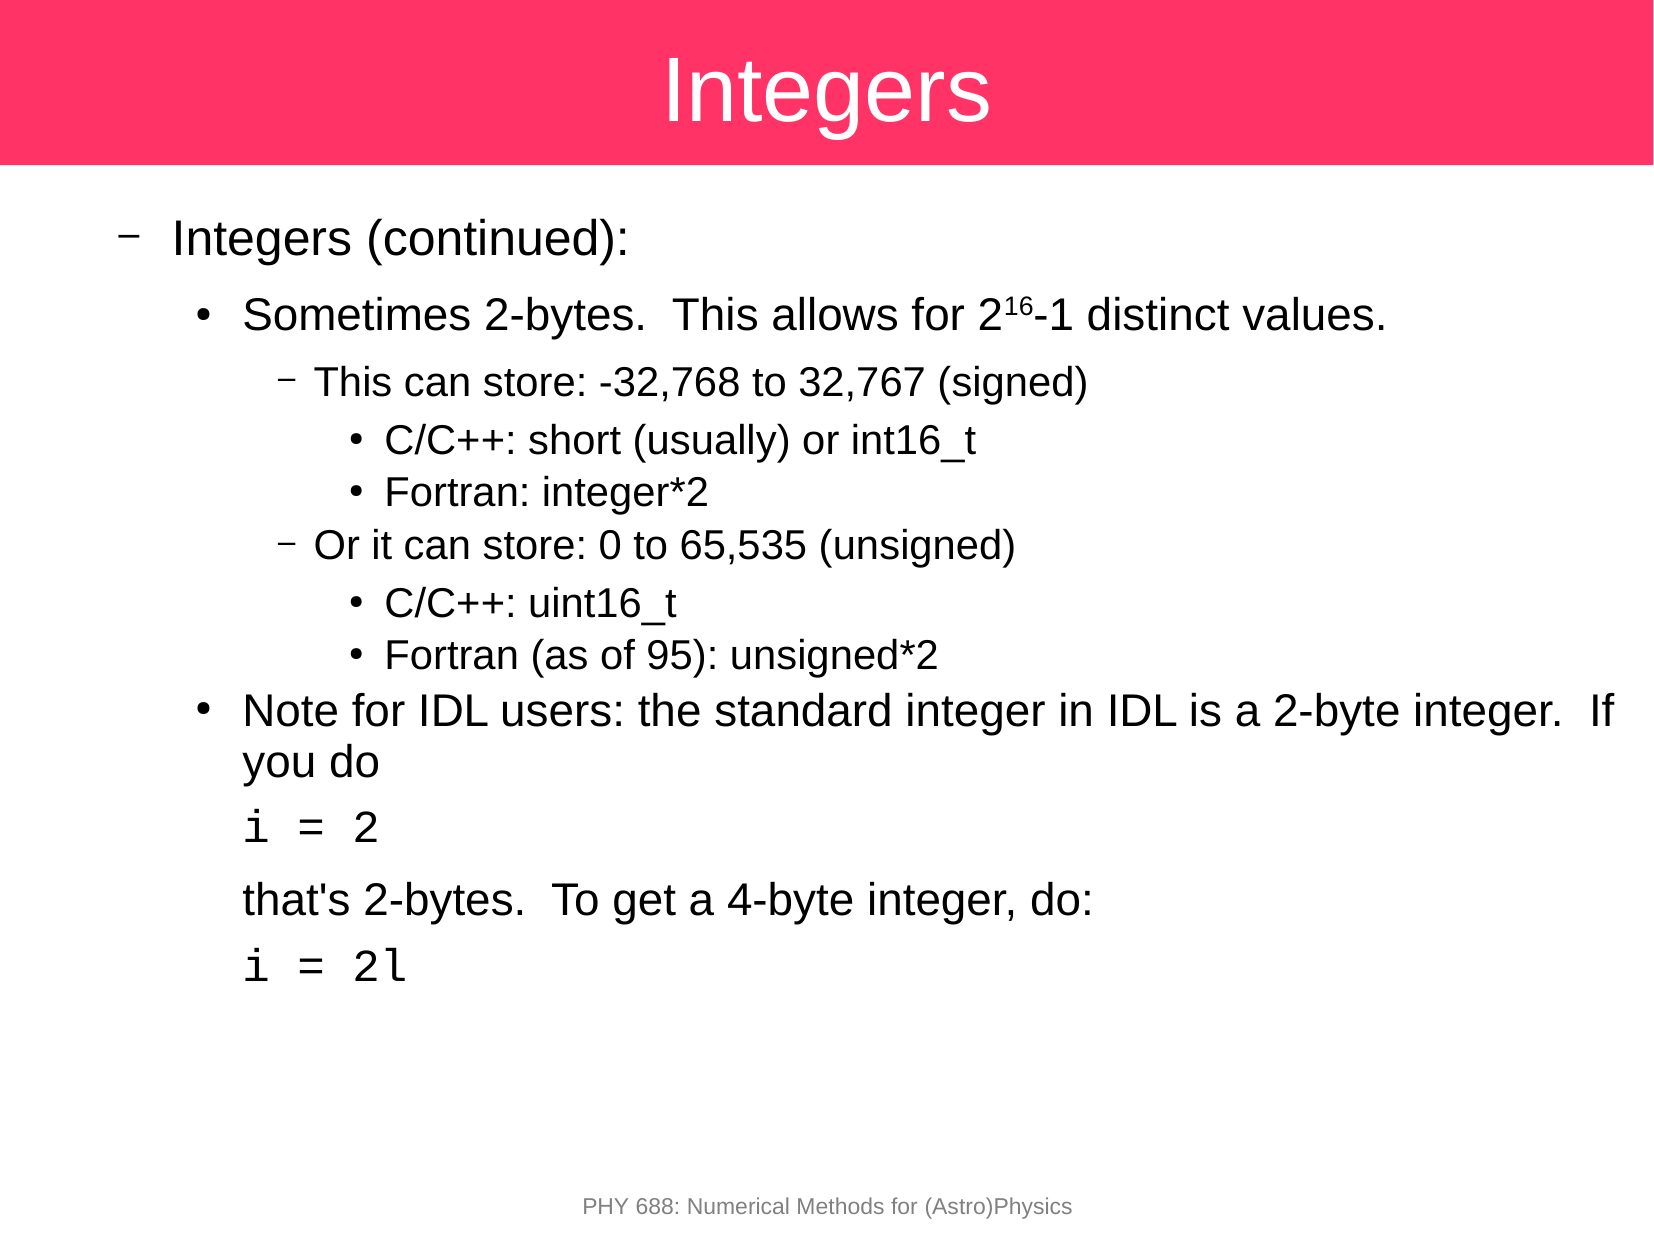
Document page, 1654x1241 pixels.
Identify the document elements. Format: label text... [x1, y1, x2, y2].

title Integers [82, 31, 1571, 148]
list Integers (continued): Sometimes 2-bytes. This allows for 216-1 distinct values. This can store: -32,768 to 32,767 (signed) C/C++: short (usually) or int16_t Fortran: integer*2 Or it can store: 0 to 65,535 (unsigned) C/C++: uint16_t Fortran (as of 95): unsigned*2 Note for IDL users: the standard integer in IDL is a 2-byte integer. If you do i = 2 that's 2-bytes. To get a 4-byte integer, do: i = 2l [30, 210, 1621, 1171]
